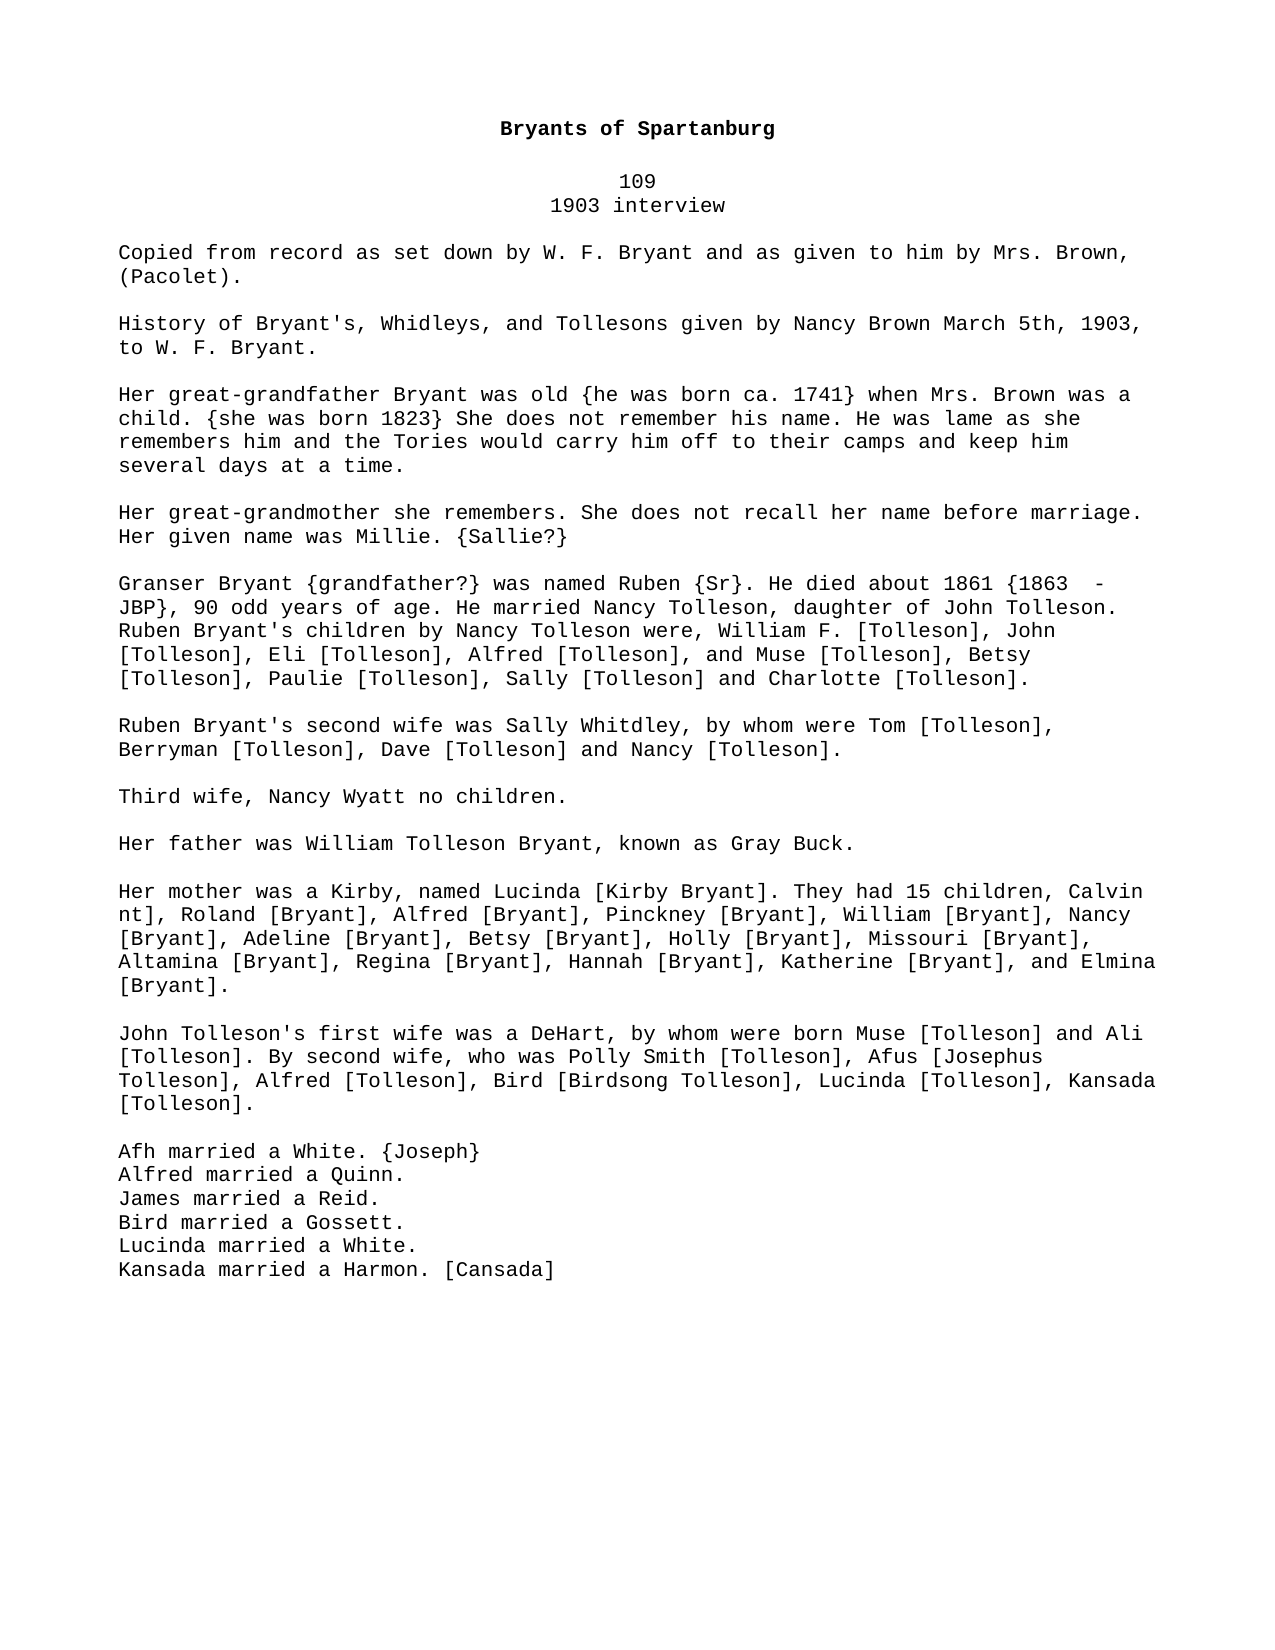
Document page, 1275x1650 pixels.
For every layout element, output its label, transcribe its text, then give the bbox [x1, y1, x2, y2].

text Lucinda married a White. [118, 1235, 1157, 1259]
text Third wife, Nancy Wyatt no children. [118, 786, 1157, 810]
text Kansada married a Harmon. [Cansada] [118, 1259, 1157, 1283]
text Afh married a White. {Joseph} [118, 1141, 1157, 1164]
text James married a Reid. [118, 1188, 1157, 1212]
text 109 [118, 171, 1157, 195]
text Alfred married a Quinn. [118, 1164, 1157, 1188]
text Her father was William Tolleson Bryant, known as Gray Buck. [118, 833, 1157, 857]
text John Tolleson's first wife was a DeHart, by whom were born Muse [Tolleson] and Ali [Tolleson]. By second wife, who was Polly Smith [Tolleson], Afus [Josephus Tolleson], Alfred [Tolleson], Bird [Birdsong Tolleson], Lucinda [Tolleson], Kansada [Tolleson]. [118, 1022, 1157, 1117]
text Bird married a Gossett. [118, 1212, 1157, 1235]
text Copied from record as set down by W. F. Bryant and as given to him by Mrs. Brown, (Pacolet). [118, 242, 1157, 289]
text Ruben Bryant's second wife was Sally Whitdley, by whom were Tom [Tolleson], Berryman [Tolleson], Dave [Tolleson] and Nancy [Tolleson]. [118, 715, 1157, 762]
text History of Bryant's, Whidleys, and Tollesons given by Nancy Brown March 5th, 1903, to W. F. Bryant. [118, 313, 1157, 360]
text Her mother was a Kirby, named Lucinda [Kirby Bryant]. They had 15 children, Calvin nt], Roland [Bryant], Alfred [Bryant], Pinckney [Bryant], William [Bryant], Nancy [Bryant], Adeline [Bryant], Betsy [Bryant], Holly [Bryant], Missouri [Bryant], Altamina [Bryant], Regina [Bryant], Hannah [Bryant], Katherine [Bryant], and Elmina [Bryant]. [118, 881, 1157, 999]
text 1903 interview [118, 195, 1157, 218]
text Granser Bryant {grandfather?} was named Ruben {Sr}. He died about 1861 {1863 - JBP}, 90 odd years of age. He married Nancy Tolleson, daughter of John Tolleson. Ruben Bryant's children by Nancy Tolleson were, William F. [Tolleson], John [Tolleson], Eli [Tolleson], Alfred [Tolleson], and Muse [Tolleson], Betsy [Tolleson], Paulie [Tolleson], Sally [Tolleson] and Charlotte [Tolleson]. [118, 573, 1157, 691]
text Her great-grandfather Bryant was old {he was born ca. 1741} when Mrs. Brown was a child. {she was born 1823} She does not remember his name. He was lame as she remembers him and the Tories would carry him off to their camps and keep him several days at a time. [118, 384, 1157, 479]
text Her great-grandmother she remembers. She does not recall her name before marriage. Her given name was Millie. {Sallie?} [118, 502, 1157, 549]
